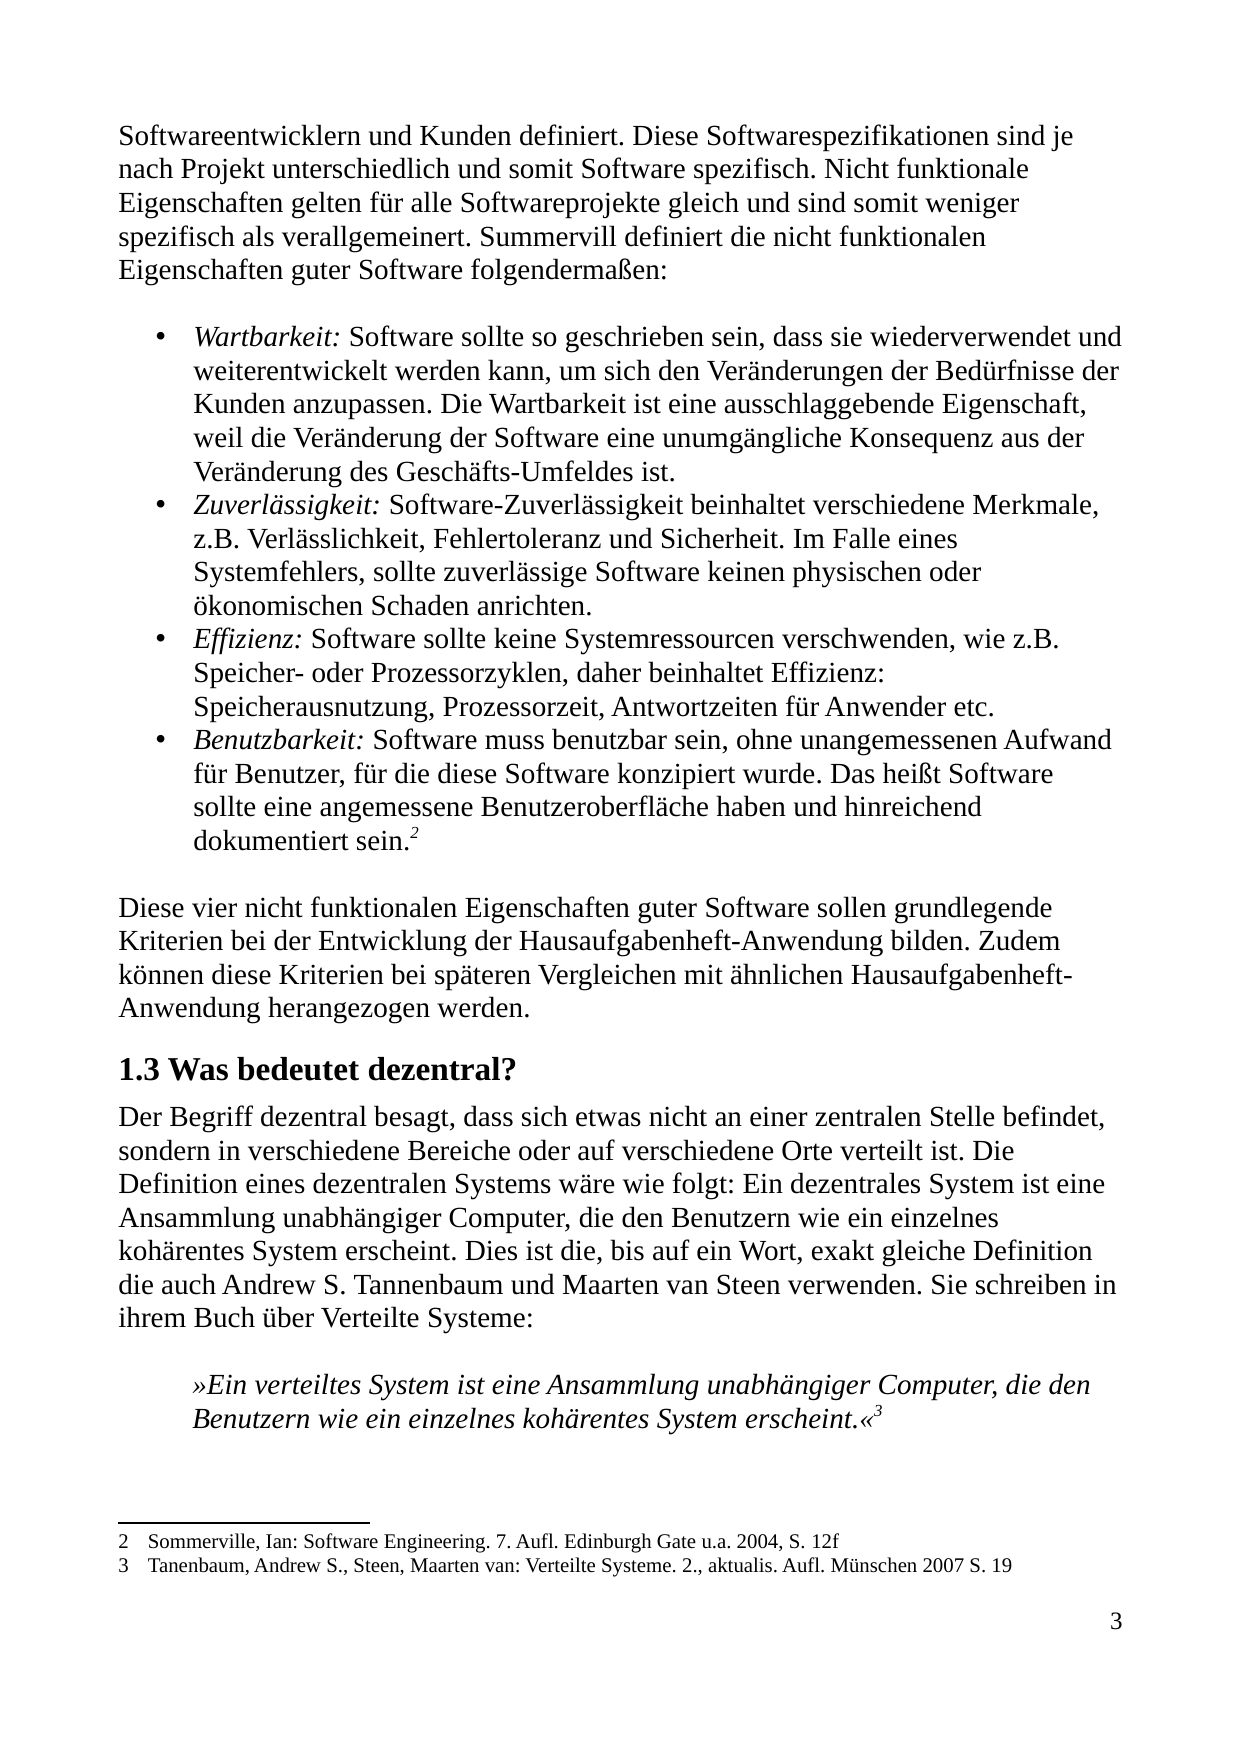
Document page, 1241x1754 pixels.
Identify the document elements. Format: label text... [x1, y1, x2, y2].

list Sommerville, Ian: Software Engineering. 7. Aufl. Edinburgh Gate u.a. 2004, S. 12f [118, 1529, 1122, 1553]
text Tanenbaum, Andrew S., Steen, Maarten van: Verteilte Systeme. 2., aktualis. Aufl. Münschen 2007 S. 19 [118, 1553, 1122, 1577]
list Wartbarkeit: Software sollte so geschrieben sein, dass sie wiederverwendet und weiterentwickelt werden kann, um sich den Veränderungen der Bedürfnisse der Kunden anzupassen. Die Wartbarkeit ist eine ausschlaggebende Eigenschaft, weil die Veränderung der Software eine unumgängliche Konsequenz aus der Veränderung des Geschäfts-Umfeldes ist. [156, 319, 1122, 487]
subtitle 1.3 Was bedeutet dezentral? [118, 1049, 1122, 1087]
list Benutzbarkeit: Software muss benutzbar sein, ohne unangemessenen Aufwand für Benutzer, für die diese Software konzipiert wurde. Das heißt Software sollte eine angemessene Benutzeroberfläche haben und hinreichend dokumentiert sein. [156, 722, 1122, 856]
text Der Begriff dezentral besagt, dass sich etwas nicht an einer zentralen Stelle befindet, sondern in verschiedene Bereiche oder auf verschiedene Orte verteilt ist. Die Definition eines dezentralen Systems wäre wie folgt: Ein dezentrales System ist eine Ansammlung unabhängiger Computer, die den Benutzern wie ein einzelnes kohärentes System erscheint. Dies ist die, bis auf ein Wort, exakt gleiche Definition die auch Andrew S. Tannenbaum und Maarten van Steen verwenden. Sie schreiben in ihrem Buch über Verteilte Systeme: [118, 1099, 1122, 1334]
text Diese vier nicht funktionalen Eigenschaften guter Software sollen grundlegende Kriterien bei der Entwicklung der Hausaufgabenheft-Anwendung bilden. Zudem können diese Kriterien bei späteren Vergleichen mit ähnlichen Hausaufgabenheft-Anwendung herangezogen werden. [118, 890, 1122, 1024]
list Effizienz: Software sollte keine Systemressourcen verschwenden, wie z.B. Speicher- oder Prozessorzyklen, daher beinhaltet Effizienz: Speicherausnutzung, Prozessorzeit, Antwortzeiten für Anwender etc. [156, 621, 1122, 722]
text »Ein verteiltes System ist eine Ansammlung unabhängiger Computer, die den Benutzern wie ein einzelnes kohärentes System erscheint.« [192, 1367, 1122, 1434]
text Softwareentwicklern und Kunden definiert. Diese Softwarespezifikationen sind je nach Projekt unterschiedlich und somit Software spezifisch. Nicht funktionale Eigenschaften gelten für alle Softwareprojekte gleich und sind somit weniger spezifisch als verallgemeinert. Summervill definiert die nicht funktionalen Eigenschaften guter Software folgendermaßen: [118, 118, 1122, 286]
list Zuverlässigkeit: Software-Zuverlässigkeit beinhaltet verschiedene Merkmale, z.B. Verlässlichkeit, Fehlertoleranz und Sicherheit. Im Falle eines Systemfehlers, sollte zuverlässige Software keinen physischen oder ökonomischen Schaden anrichten. [156, 487, 1122, 621]
